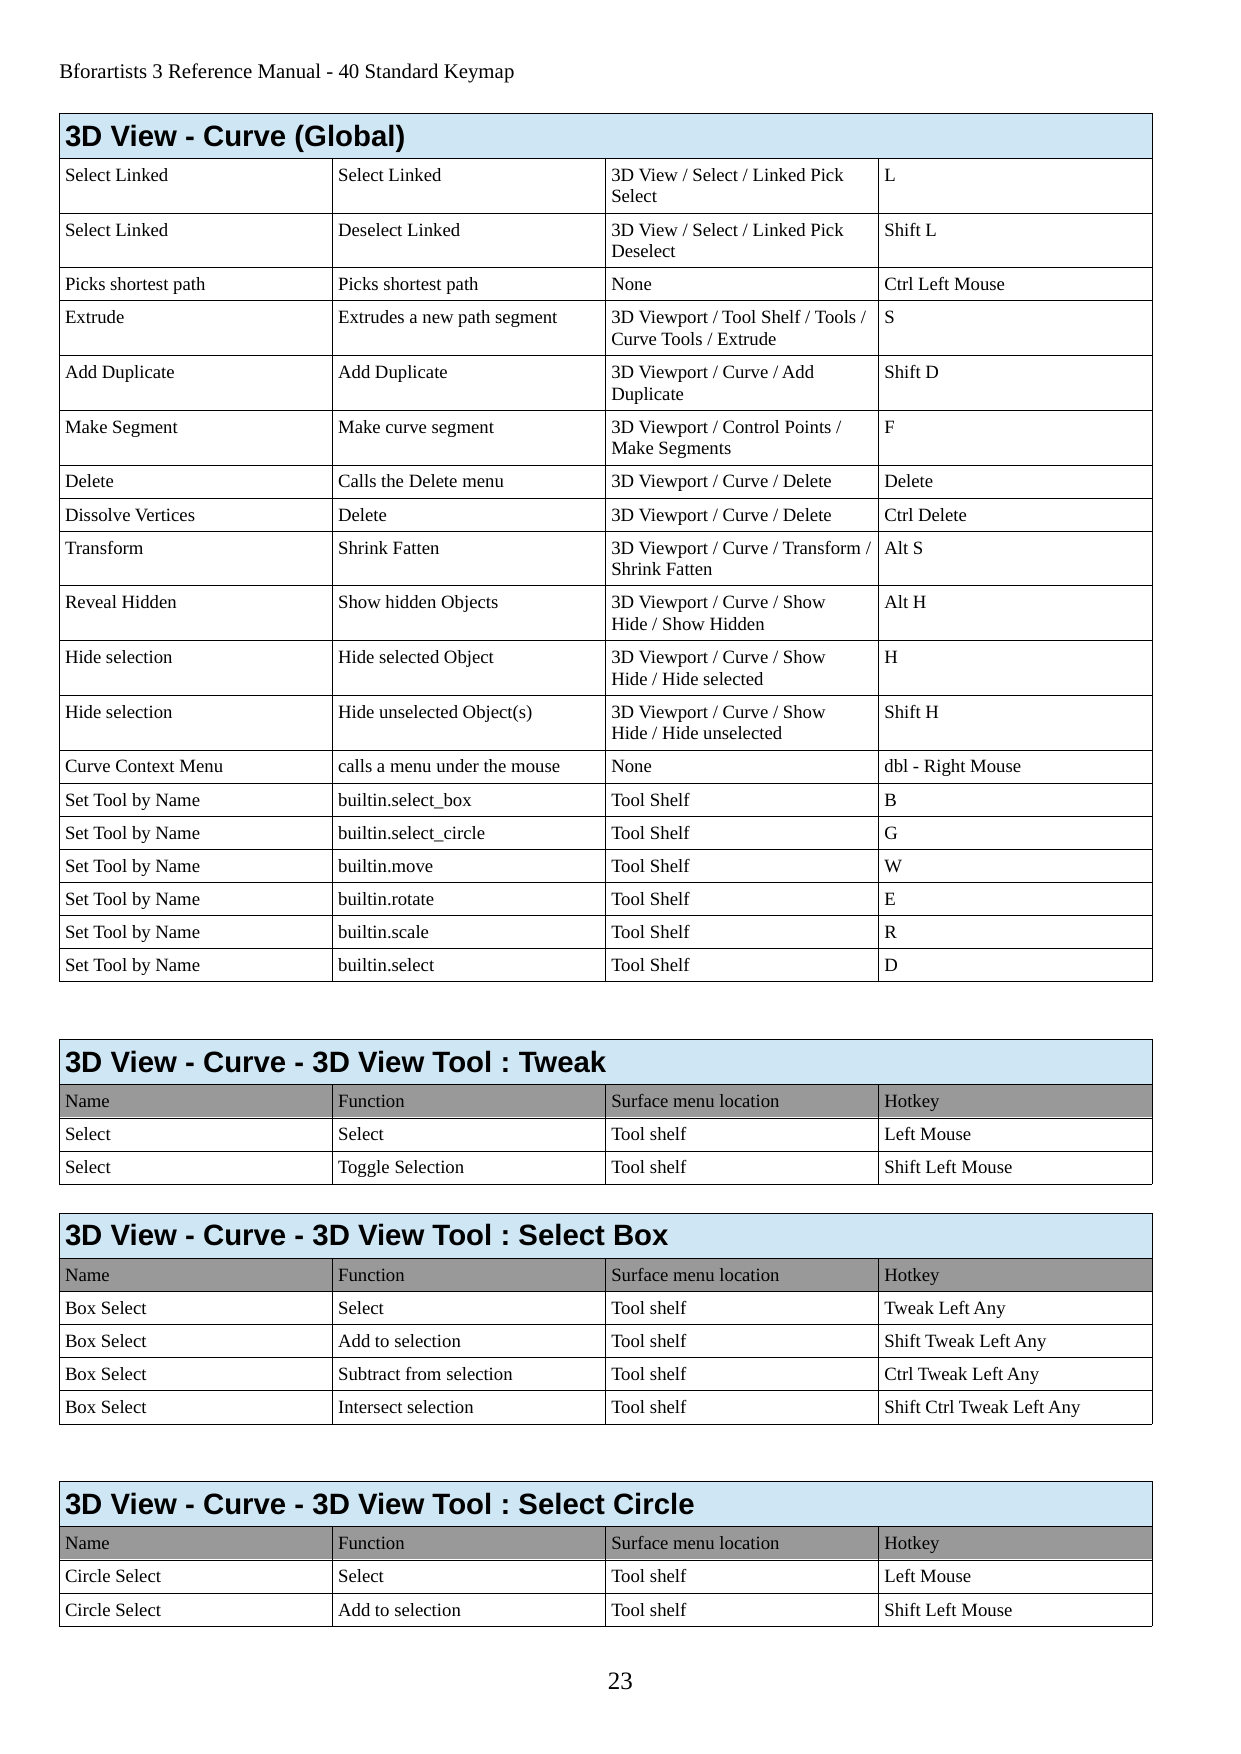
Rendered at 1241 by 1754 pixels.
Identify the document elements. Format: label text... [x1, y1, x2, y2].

table_cell None [606, 268, 878, 300]
table_cell Hide unselected Object(s) [333, 696, 605, 749]
table_cell builtin.select [333, 949, 605, 981]
table_cell Function [333, 1259, 605, 1291]
table_cell Shift L [879, 214, 1152, 267]
table_cell Ctrl Tweak Left Any [879, 1358, 1152, 1390]
table_cell Shrink Fatten [333, 532, 605, 585]
table_cell Tool Shelf [606, 784, 878, 816]
table_cell Picks shortest path [333, 268, 605, 300]
table_cell 3D View / Select / Linked Pick Deselect [606, 214, 878, 267]
table_cell Surface menu location [606, 1259, 878, 1291]
table_cell Tool shelf [606, 1561, 878, 1593]
table_cell Tool shelf [606, 1292, 878, 1324]
table_cell Box Select [60, 1391, 332, 1423]
table_cell B [879, 784, 1152, 816]
table_cell D [879, 949, 1152, 981]
table_cell Tool Shelf [606, 883, 878, 915]
table_cell Function [333, 1527, 605, 1559]
table_cell R [879, 916, 1152, 948]
table_cell Shift Left Mouse [879, 1594, 1152, 1626]
table_cell calls a menu under the mouse [333, 751, 605, 783]
table_header 3D View - Curve - 3D View Tool : Tweak [60, 1040, 1152, 1084]
table_cell Extrude [60, 301, 332, 355]
table_cell Intersect selection [333, 1391, 605, 1423]
table_cell Delete [879, 466, 1152, 498]
table_header 3D View - Curve - 3D View Tool : Select Circle [60, 1482, 1152, 1526]
table_cell builtin.rotate [333, 883, 605, 915]
table_cell Select [60, 1152, 332, 1184]
table_cell builtin.select_circle [333, 817, 605, 849]
table_cell Delete [333, 499, 605, 531]
table_cell Shift H [879, 696, 1152, 749]
table_cell Tool shelf [606, 1152, 878, 1184]
table_cell Set Tool by Name [60, 916, 332, 948]
table_cell Alt S [879, 532, 1152, 585]
table_cell L [879, 159, 1152, 213]
table_cell Hide selection [60, 696, 332, 749]
table_cell Select [333, 1561, 605, 1593]
table_cell Surface menu location [606, 1527, 878, 1559]
table_cell Name [60, 1259, 332, 1291]
table_cell Tool shelf [606, 1358, 878, 1390]
table_cell builtin.scale [333, 916, 605, 948]
table_cell Transform [60, 532, 332, 585]
table_cell Ctrl Delete [879, 499, 1152, 531]
table_cell H [879, 641, 1152, 695]
table_cell Tool shelf [606, 1325, 878, 1357]
table_cell builtin.move [333, 850, 605, 882]
table_cell Function [333, 1085, 605, 1117]
table_cell Toggle Selection [333, 1152, 605, 1184]
table_cell None [606, 751, 878, 783]
table_cell Set Tool by Name [60, 784, 332, 816]
table_cell Add to selection [333, 1594, 605, 1626]
table_cell E [879, 883, 1152, 915]
table_cell Box Select [60, 1358, 332, 1390]
table_header 3D View - Curve - 3D View Tool : Select Box [60, 1214, 1152, 1258]
table_cell Select Linked [60, 214, 332, 267]
table_cell Surface menu location [606, 1085, 878, 1117]
table_cell Shift Left Mouse [879, 1152, 1152, 1184]
table_cell Circle Select [60, 1594, 332, 1626]
table_cell Name [60, 1085, 332, 1117]
table_cell Hotkey [879, 1085, 1152, 1117]
table_cell Name [60, 1527, 332, 1559]
table_cell 3D Viewport / Curve / Add Duplicate [606, 356, 878, 410]
table_cell Shift Ctrl Tweak Left Any [879, 1391, 1152, 1423]
table_cell Left Mouse [879, 1119, 1152, 1151]
table_cell 3D Viewport / Curve / Show Hide / Hide selected [606, 641, 878, 695]
table_cell dbl - Right Mouse [879, 751, 1152, 783]
table_cell 3D Viewport / Curve / Delete [606, 499, 878, 531]
table_cell Hide selection [60, 641, 332, 695]
table_cell Tweak Left Any [879, 1292, 1152, 1324]
table_cell Tool shelf [606, 1594, 878, 1626]
table_cell Select [60, 1119, 332, 1151]
table_cell 3D Viewport / Curve / Delete [606, 466, 878, 498]
table_cell Delete [60, 466, 332, 498]
table_cell F [879, 411, 1152, 464]
table_cell Select Linked [333, 159, 605, 213]
table_cell Subtract from selection [333, 1358, 605, 1390]
table_cell Box Select [60, 1325, 332, 1357]
table_cell G [879, 817, 1152, 849]
table_header 3D View - Curve (Global) [60, 114, 1152, 158]
table_cell 3D Viewport / Curve / Transform / Shrink Fatten [606, 532, 878, 585]
table_cell 3D Viewport / Curve / Show Hide / Hide unselected [606, 696, 878, 749]
table_cell Tool shelf [606, 1391, 878, 1423]
table_cell Add to selection [333, 1325, 605, 1357]
table_cell W [879, 850, 1152, 882]
table_cell Tool Shelf [606, 850, 878, 882]
table_cell Select [333, 1119, 605, 1151]
table_cell S [879, 301, 1152, 355]
table_cell Select [333, 1292, 605, 1324]
table_cell Tool Shelf [606, 949, 878, 981]
table_cell Make Segment [60, 411, 332, 464]
table_cell 3D Viewport / Curve / Show Hide / Show Hidden [606, 586, 878, 640]
table_cell Tool Shelf [606, 817, 878, 849]
table_cell Tool shelf [606, 1119, 878, 1151]
table_cell Ctrl Left Mouse [879, 268, 1152, 300]
table_cell Calls the Delete menu [333, 466, 605, 498]
table_cell Hotkey [879, 1527, 1152, 1559]
table_cell Show hidden Objects [333, 586, 605, 640]
table_cell Shift Tweak Left Any [879, 1325, 1152, 1357]
table_cell Make curve segment [333, 411, 605, 464]
table_cell Set Tool by Name [60, 850, 332, 882]
table_cell Picks shortest path [60, 268, 332, 300]
table_cell Reveal Hidden [60, 586, 332, 640]
table_cell Shift D [879, 356, 1152, 410]
table_cell 3D Viewport / Control Points / Make Segments [606, 411, 878, 464]
table_cell builtin.select_box [333, 784, 605, 816]
table_cell 3D View / Select / Linked Pick Select [606, 159, 878, 213]
table_cell Hide selected Object [333, 641, 605, 695]
table_cell Set Tool by Name [60, 949, 332, 981]
table_cell Select Linked [60, 159, 332, 213]
table_cell Deselect Linked [333, 214, 605, 267]
table_cell Alt H [879, 586, 1152, 640]
table_cell Curve Context Menu [60, 751, 332, 783]
table_cell Circle Select [60, 1561, 332, 1593]
table_cell Tool Shelf [606, 916, 878, 948]
table_cell Add Duplicate [60, 356, 332, 410]
table_cell Dissolve Vertices [60, 499, 332, 531]
table_cell Set Tool by Name [60, 817, 332, 849]
table_cell Hotkey [879, 1259, 1152, 1291]
table_cell Box Select [60, 1292, 332, 1324]
table_cell 3D Viewport / Tool Shelf / Tools / Curve Tools / Extrude [606, 301, 878, 355]
table_cell Left Mouse [879, 1561, 1152, 1593]
table_cell Add Duplicate [333, 356, 605, 410]
table_cell Set Tool by Name [60, 883, 332, 915]
table_cell Extrudes a new path segment [333, 301, 605, 355]
